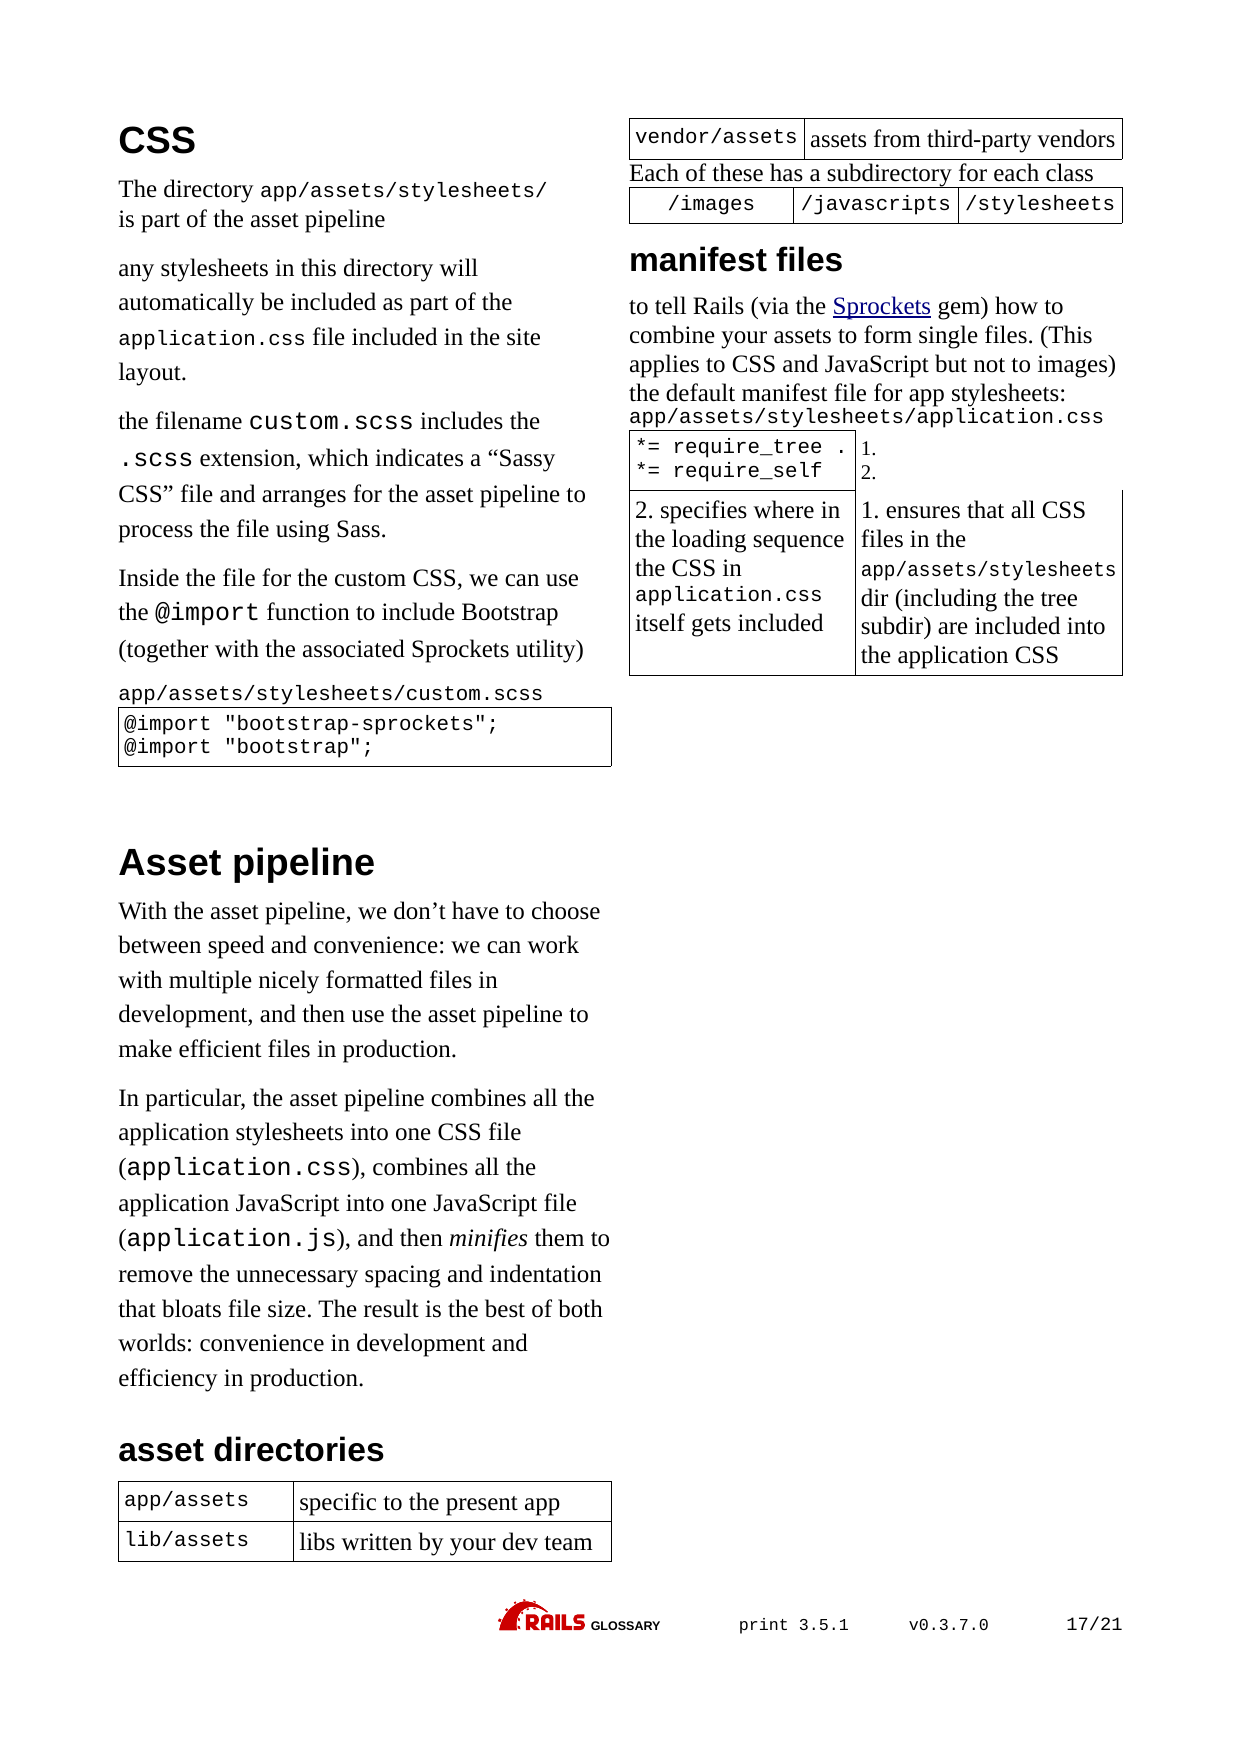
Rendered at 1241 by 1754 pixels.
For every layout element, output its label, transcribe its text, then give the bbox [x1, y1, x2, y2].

text Each of these has a subdirectory for each class [629, 160, 1122, 187]
table_header *= require_tree . *= require_self [630, 431, 855, 490]
table_header app/assets [119, 1482, 293, 1521]
table_header @import "bootstrap-sprockets"; @import "bootstrap"; [119, 708, 611, 766]
text the filename custom.scss includes the .scss extension, which indicates a “Sassy CSS” file and arranges for the asset pipeline to process the file using Sass. [118, 406, 611, 543]
table_header specific to the present app [294, 1482, 611, 1521]
text app/assets/stylesheets/custom.scss [118, 683, 611, 707]
subtitle manifest files [629, 240, 1122, 279]
text With the asset pipeline, we don’t have to choose between speed and convenience: we can work with multiple nicely formatted files in development, and then use the asset pipeline to make efficient files in production. [118, 896, 611, 1062]
text In particular, the asset pipeline combines all the application stylesheets into one CSS file (application.css), combines all the application JavaScript into one JavaScript file (application.js), and then minifies them to remove the unnecessary spacing and indentation that bloats file size. The result is the best of both worlds: convenience in development and efficiency in production. [118, 1083, 611, 1392]
table_header 1. 2. [856, 430, 1122, 490]
table_cell libs written by your dev team [294, 1522, 611, 1561]
text Inside the file for the custom CSS, we can use the @import function to include Bootstrap (together with the associated Sprockets utility) [118, 563, 611, 663]
text any stylesheets in this directory will automatically be included as part of the application.css file included in the site layout. [118, 253, 611, 386]
text the default manifest file for app stylesheets: [629, 378, 1122, 406]
text The directory app/assets/stylesheets/ [118, 174, 611, 204]
text app/assets/stylesheets/application.css [629, 406, 1122, 430]
subtitle CSS [118, 118, 611, 162]
subtitle Asset pipeline [118, 840, 611, 883]
text is part of the asset pipeline [118, 204, 611, 233]
table_cell lib/assets [119, 1522, 293, 1561]
text to tell Rails (via the Sprockets gem) how to combine your assets to form single files. (This applies to CSS and JavaScript but not to images) [629, 291, 1122, 378]
table_header /stylesheets [959, 188, 1122, 222]
table_cell 2. specifies where in the loading sequence the CSS in application.css itself gets included [630, 491, 855, 675]
table_header /images [630, 188, 793, 222]
subtitle asset directories [118, 1429, 611, 1468]
table_header /javascripts [794, 188, 958, 222]
table_cell 1. ensures that all CSS files in the app/assets/stylesheets dir (including the tree subdir) are included into the application CSS [856, 490, 1122, 675]
table_cell assets from third-party vendors [805, 119, 1122, 158]
table_cell vendor/assets [630, 119, 804, 158]
